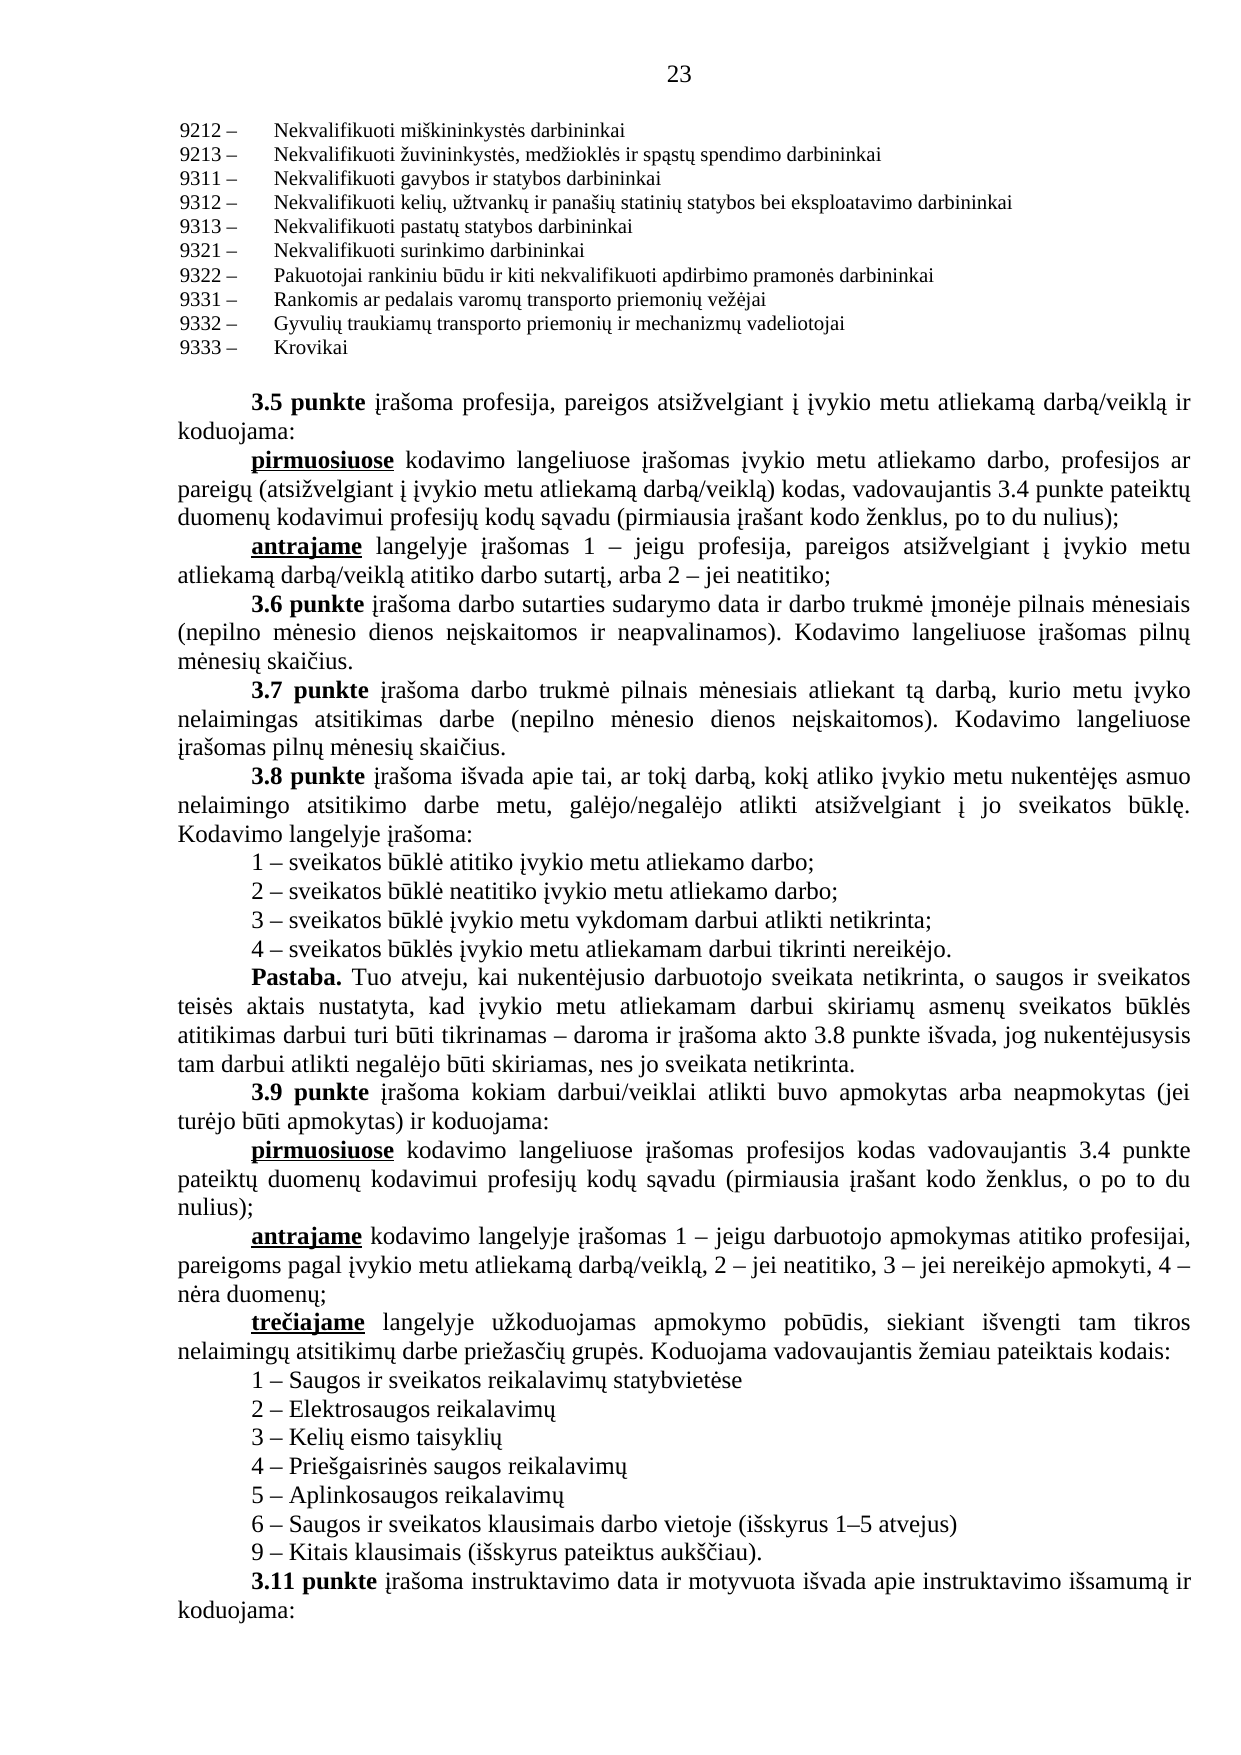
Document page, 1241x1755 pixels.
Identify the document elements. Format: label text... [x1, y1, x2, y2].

text antrajame langelyje įrašomas 1 – jeigu profesija, pareigos atsižvelgiant į įvykio metu atliekamą darbą/veiklą atitiko darbo sutartį, arba 2 – jei neatitiko; [177, 531, 1192, 589]
text 4 – sveikatos būklės įvykio metu atliekamam darbui tikrinti nereikėjo. [177, 934, 1192, 962]
text 2 – Elektrosaugos reikalavimų [177, 1394, 1192, 1422]
text 6 – Saugos ir sveikatos klausimais darbo vietoje (išskyrus 1–5 atvejus) [177, 1509, 1192, 1537]
table_cell Nekvalifikuoti žuvininkystės, medžioklės ir spąstų spendimo darbininkai [271, 142, 1181, 166]
table_cell Pakuotojai rankiniu būdu ir kiti nekvalifikuoti apdirbimo pramonės darbininkai [271, 263, 1181, 287]
table_cell Nekvalifikuoti kelių, užtvankų ir panašių statinių statybos bei eksploatavimo darbininkai [271, 190, 1181, 214]
table_cell Nekvalifikuoti gavybos ir statybos darbininkai [271, 166, 1181, 190]
table_cell Gyvulių traukiamų transporto priemonių ir mechanizmų vadeliotojai [271, 311, 1181, 335]
table_cell 9321 – [177, 239, 271, 262]
text 3.8 punkte įrašoma išvada apie tai, ar tokį darbą, kokį atliko įvykio metu nukentėjęs asmuo nelaimingo atsitikimo darbe metu, galėjo/negalėjo atlikti atsižvelgiant į jo sveikatos būklę. Kodavimo langelyje įrašoma: [177, 761, 1192, 847]
text 2 – sveikatos būklė neatitiko įvykio metu atliekamo darbo; [177, 876, 1192, 905]
table_cell Nekvalifikuoti pastatų statybos darbininkai [271, 214, 1181, 238]
text Pastaba. Tuo atveju, kai nukentėjusio darbuotojo sveikata netikrinta, o saugos ir sveikatos teisės aktais nustatyta, kad įvykio metu atliekamam darbui skiriamų asmenų sveikatos būklės atitikimas darbui turi būti tikrinamas – daroma ir įrašoma akto 3.8 punkte išvada, jog nukentėjusysis tam darbui atlikti negalėjo būti skiriamas, nes jo sveikata netikrinta. [177, 962, 1192, 1077]
table_cell 9212 – [177, 118, 271, 142]
table_cell Krovikai [271, 335, 1181, 359]
text pirmuosiuose kodavimo langeliuose įrašomas profesijos kodas vadovaujantis 3.4 punkte pateiktų duomenų kodavimui profesijų kodų sąvadu (pirmiausia įrašant kodo ženklus, o po to du nulius); [177, 1135, 1192, 1221]
text 3.9 punkte įrašoma kokiam darbui/veiklai atlikti buvo apmokytas arba neapmokytas (jei turėjo būti apmokytas) ir koduojama: [177, 1077, 1192, 1135]
table_cell Nekvalifikuoti surinkimo darbininkai [271, 239, 1181, 262]
text 3 – sveikatos būklė įvykio metu vykdomam darbui atlikti netikrinta; [177, 905, 1192, 934]
text trečiajame langelyje užkoduojamas apmokymo pobūdis, siekiant išvengti tam tikros nelaimingų atsitikimų darbe priežasčių grupės. Koduojama vadovaujantis žemiau pateiktais kodais: [177, 1307, 1192, 1365]
table_cell 9333 – [177, 335, 271, 359]
text 9 – Kitais klausimais (išskyrus pateiktus aukščiau). [177, 1537, 1192, 1566]
table_cell 9311 – [177, 166, 271, 190]
table_cell Nekvalifikuoti miškininkystės darbininkai [271, 118, 1181, 142]
text 3.7 punkte įrašoma darbo trukmė pilnais mėnesiais atliekant tą darbą, kurio metu įvyko nelaimingas atsitikimas darbe (nepilno mėnesio dienos neįskaitomos). Kodavimo langeliuose įrašomas pilnų mėnesių skaičius. [177, 675, 1192, 761]
text antrajame kodavimo langelyje įrašomas 1 – jeigu darbuotojo apmokymas atitiko profesijai, pareigoms pagal įvykio metu atliekamą darbą/veiklą, 2 – jei neatitiko, 3 – jei nereikėjo apmokyti, 4 – nėra duomenų; [177, 1221, 1192, 1307]
table_cell Rankomis ar pedalais varomų transporto priemonių vežėjai [271, 287, 1181, 311]
text 5 – Aplinkosaugos reikalavimų [177, 1480, 1192, 1509]
table_cell 9312 – [177, 190, 271, 214]
text 3.5 punkte įrašoma profesija, pareigos atsižvelgiant į įvykio metu atliekamą darbą/veiklą ir koduojama: [177, 387, 1192, 445]
text 1 – Saugos ir sveikatos reikalavimų statybvietėse [177, 1365, 1192, 1394]
text 1 – sveikatos būklė atitiko įvykio metu atliekamo darbo; [177, 847, 1192, 876]
text 3 – Kelių eismo taisyklių [177, 1422, 1192, 1451]
table_cell 9313 – [177, 214, 271, 238]
table_cell 9332 – [177, 311, 271, 335]
text 3.6 punkte įrašoma darbo sutarties sudarymo data ir darbo trukmė įmonėje pilnais mėnesiais (nepilno mėnesio dienos neįskaitomos ir neapvalinamos). Kodavimo langeliuose įrašomas pilnų mėnesių skaičius. [177, 589, 1192, 675]
text 3.11 punkte įrašoma instruktavimo data ir motyvuota išvada apie instruktavimo išsamumą ir koduojama: [177, 1566, 1192, 1624]
table_cell 9213 – [177, 142, 271, 166]
table_cell 9322 – [177, 263, 271, 287]
text pirmuosiuose kodavimo langeliuose įrašomas įvykio metu atliekamo darbo, profesijos ar pareigų (atsižvelgiant į įvykio metu atliekamą darbą/veiklą) kodas, vadovaujantis 3.4 punkte pateiktų duomenų kodavimui profesijų kodų sąvadu (pirmiausia įrašant kodo ženklus, po to du nulius); [177, 445, 1192, 531]
text 4 – Priešgaisrinės saugos reikalavimų [177, 1451, 1192, 1480]
table_cell 9331 – [177, 287, 271, 311]
